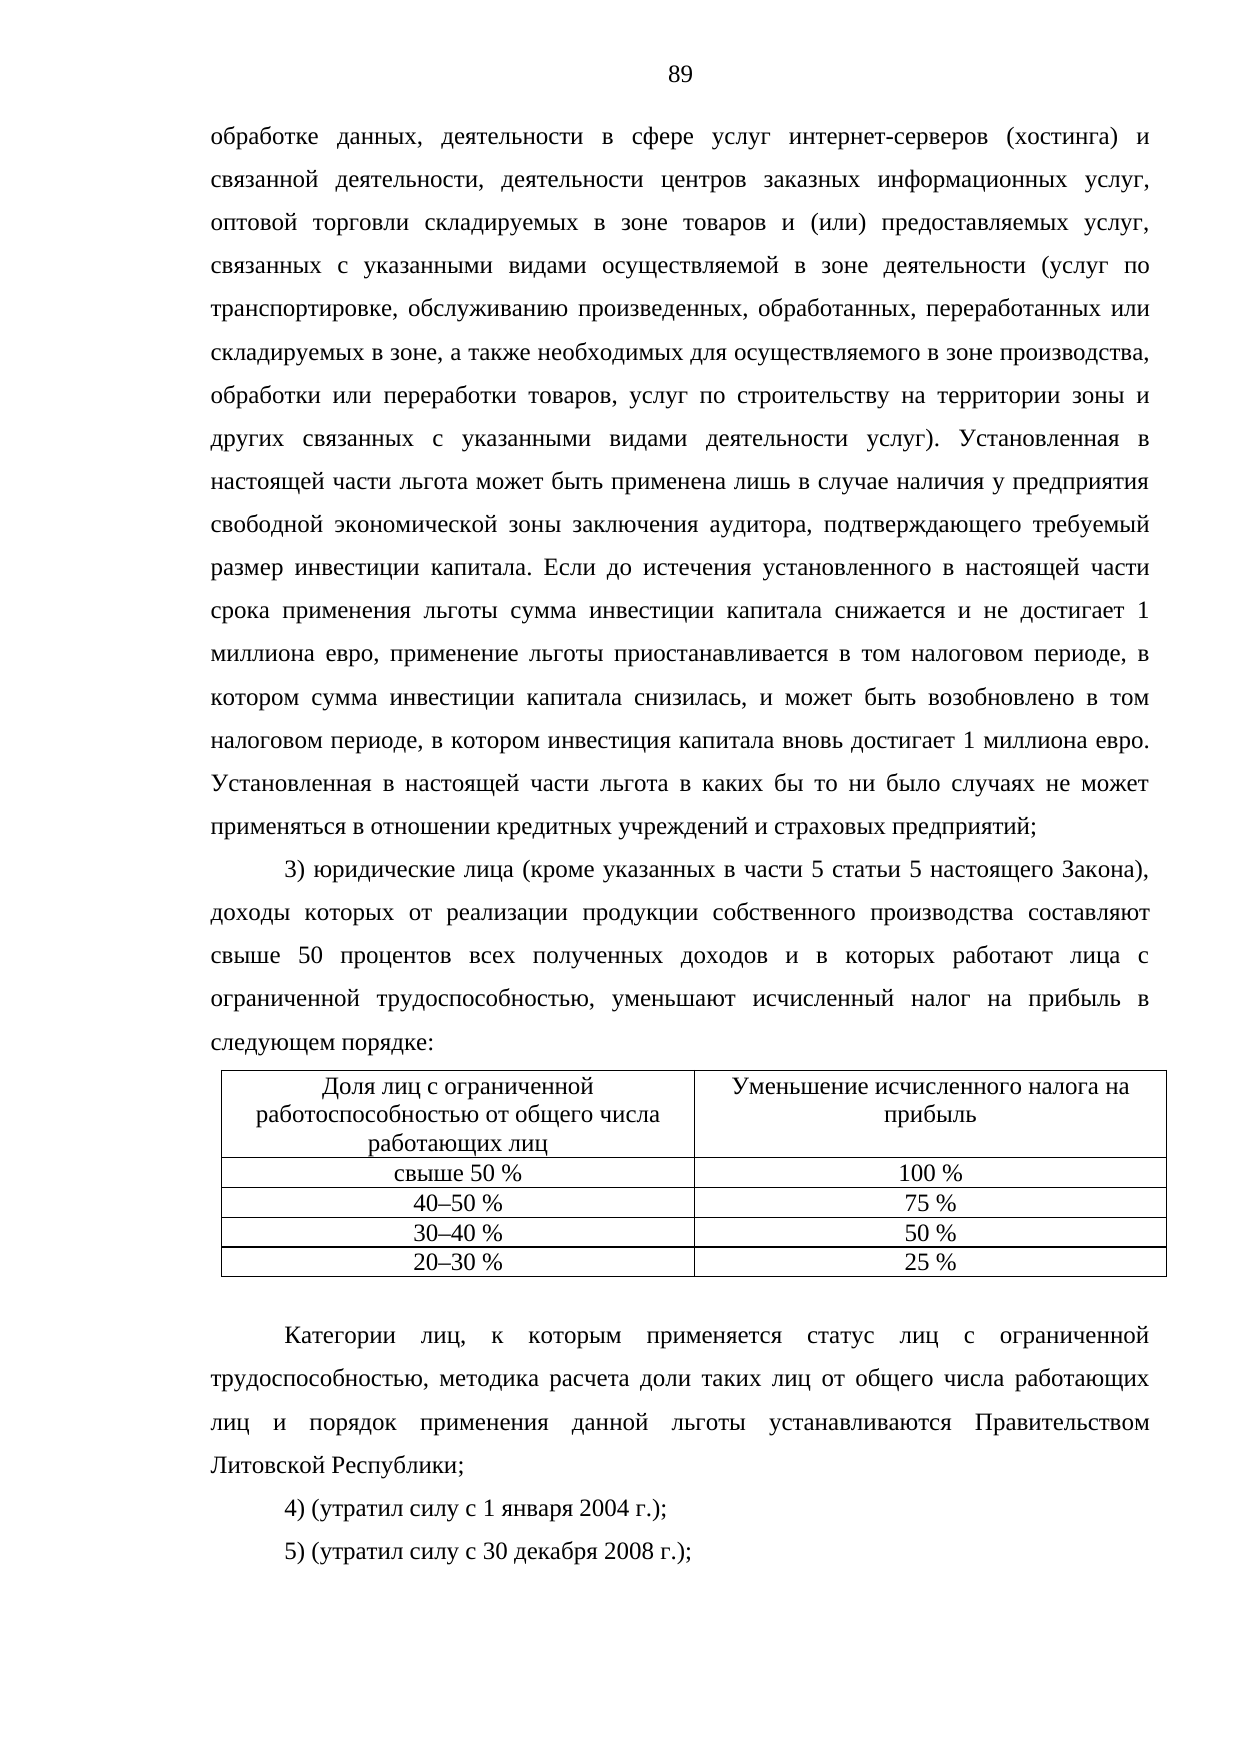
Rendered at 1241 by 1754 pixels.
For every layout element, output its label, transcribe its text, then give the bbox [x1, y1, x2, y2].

table_cell свыше 50 % [222, 1158, 694, 1187]
table_cell 30–40 % [222, 1218, 694, 1246]
text обработке данных, деятельности в сфере услуг интернет-серверов (хостинга) и связанной деятельности, деятельности центров заказных информационных услуг, оптовой торговли складируемых в зоне товаров и (или) предоставляемых услуг, связанных с указанными видами осуществляемой в зоне деятельности (услуг по транспортировке, обслуживанию произведенных, обработанных, переработанных или складируемых в зоне, а также необходимых для осуществляемого в зоне производства, обработки или переработки товаров, услуг по строительству на территории зоны и других связанных с указанными видами деятельности услуг). Установленная в настоящей части льгота может быть применена лишь в случае наличия у предприятия свободной экономической зоны заключения аудитора, подтверждающего требуемый размер инвестиции капитала. Если до истечения установленного в настоящей части срока применения льготы сумма инвестиции капитала снижается и не достигает 1 миллиона евро, применение льготы приостанавливается в том налоговом периоде, в котором сумма инвестиции капитала снизилась, и может быть возобновлено в том налоговом периоде, в котором инвестиция капитала вновь достигает 1 миллиона евро. Установленная в настоящей части льгота в каких бы то ни было случаях не может применяться в отношении кредитных учреждений и страховых предприятий; [210, 121, 1150, 840]
table_cell 40–50 % [222, 1188, 694, 1217]
table_cell 50 % [695, 1218, 1166, 1246]
table_cell 100 % [695, 1158, 1166, 1187]
text 4) (утратил силу с 1 января 2004 г.); [210, 1493, 1150, 1522]
table_cell 20–30 % [222, 1248, 694, 1276]
text 5) (утратил силу с 30 декабря 2008 г.); [210, 1536, 1150, 1565]
text Категории лиц, к которым применяется статус лиц с ограниченной трудоспособностью, методика расчета доли таких лиц от общего числа работающих лиц и порядок применения данной льготы устанавливаются Правительством Литовской Республики; [210, 1320, 1150, 1478]
table_cell 75 % [695, 1188, 1166, 1217]
text 3) юридические лица (кроме указанных в части 5 статьи 5 настоящего Закона), доходы которых от реализации продукции собственного производства составляют свыше 50 процентов всех полученных доходов и в которых работают лица с ограниченной трудоспособностью, уменьшают исчисленный налог на прибыль в следующем порядке: [210, 854, 1150, 1055]
table_cell 25 % [695, 1248, 1166, 1276]
table_header Уменьшение исчисленного налога на прибыль [695, 1071, 1166, 1157]
table_header Доля лиц с ограниченной работоспособностью от общего числа работающих лиц [222, 1071, 694, 1157]
